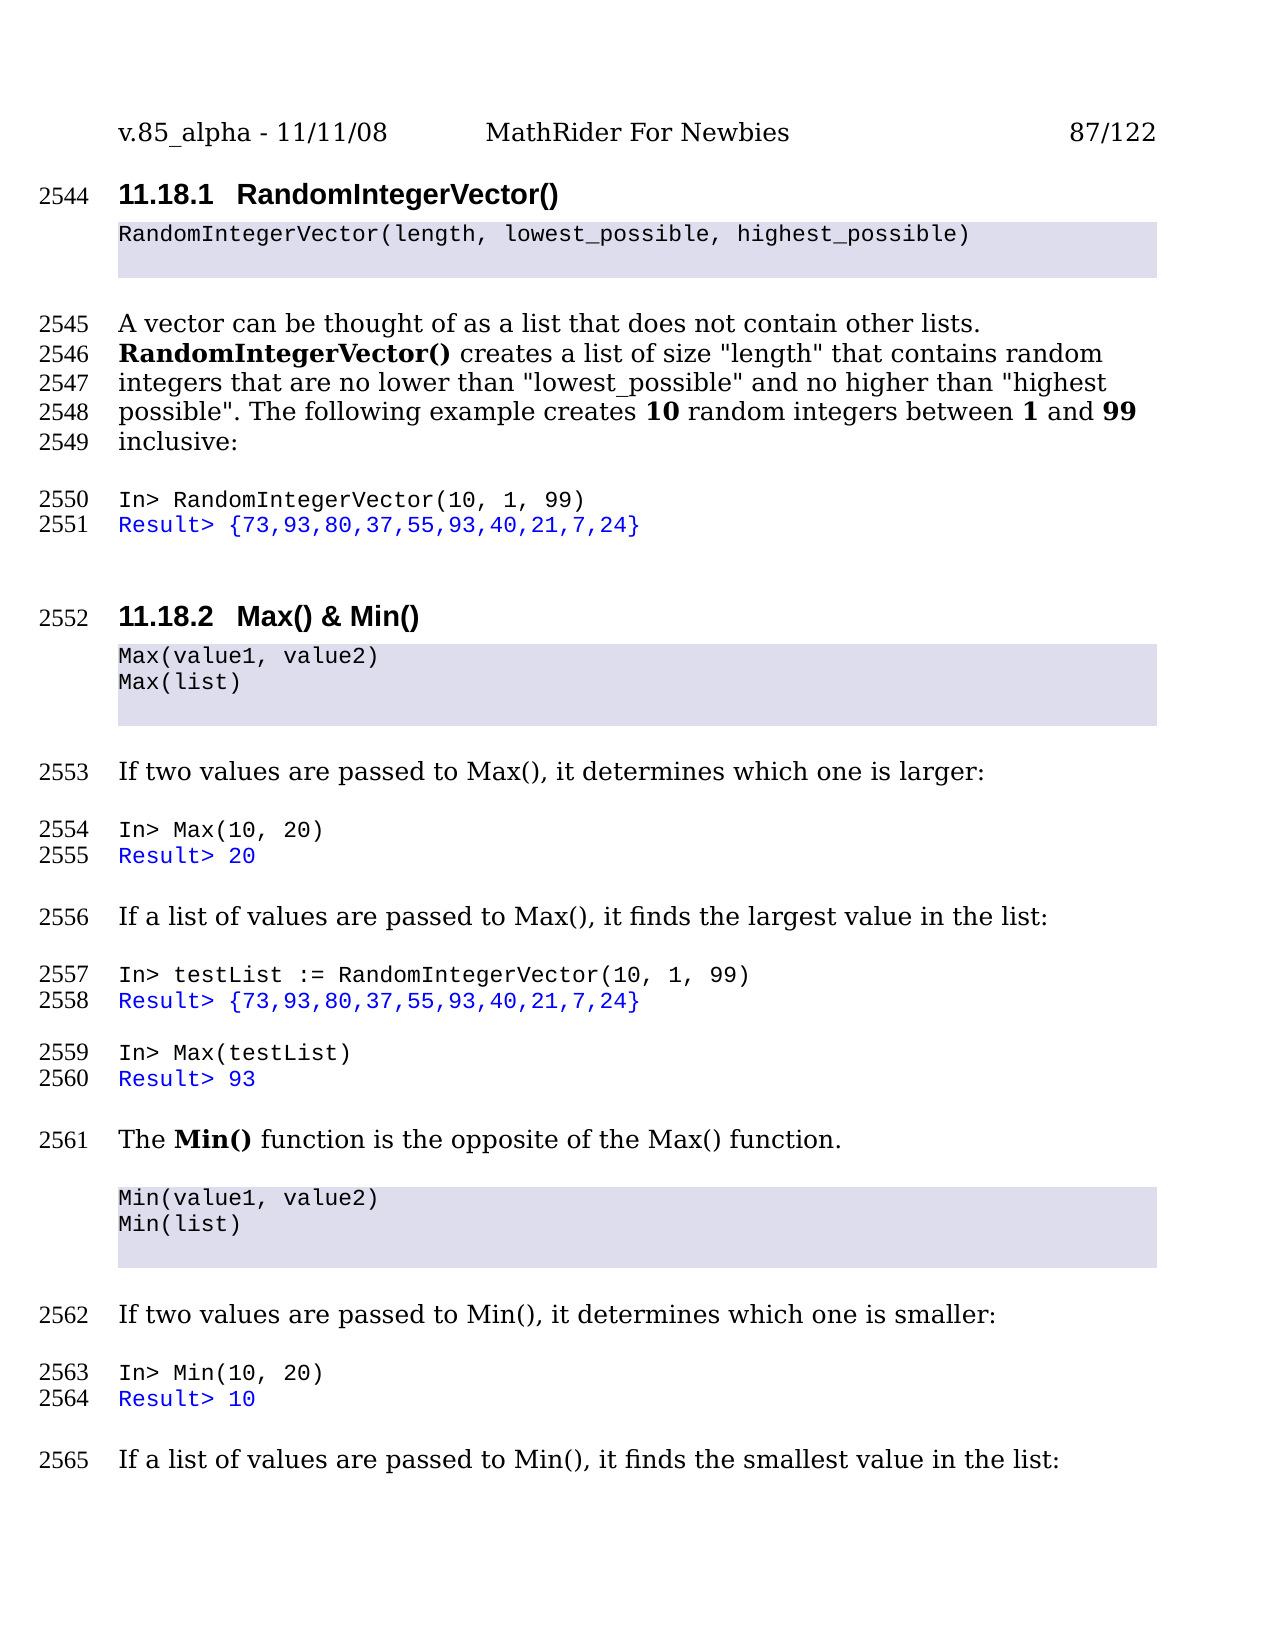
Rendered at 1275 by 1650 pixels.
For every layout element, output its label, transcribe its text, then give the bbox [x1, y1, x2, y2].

subtitle Max() & Min() [118, 599, 1157, 632]
text Result> 10 [118, 1387, 1157, 1413]
text In> RandomIntegerVector(10, 1, 99) [118, 488, 1157, 514]
text Result> 93 [118, 1067, 1157, 1093]
text In> Min(10, 20) [118, 1361, 1157, 1387]
subtitle RandomIntegerVector() [118, 177, 1157, 210]
text Result> 20 [118, 845, 1157, 871]
text If two values are passed to Max(), it determines which one is larger: [118, 758, 1157, 787]
text The Min() function is the opposite of the Max() function. [118, 1125, 1157, 1155]
table_header RandomIntegerVector(length, lowest_possible, highest_possible) [118, 222, 1157, 278]
text If a list of values are passed to Min(), it finds the smallest value in the list: [118, 1445, 1157, 1474]
text A vector can be thought of as a list that does not contain other lists. RandomIntegerVector() creates a list of size "length" that contains random integers that are no lower than "lowest_possible" and no higher than "highest possible". The following example creates 10 random integers between 1 and 99 inclusive: [118, 310, 1157, 456]
text In> Max(10, 20) [118, 819, 1157, 845]
text If two values are passed to Min(), it determines which one is smaller: [118, 1300, 1157, 1329]
table_header Max(value1, value2) Max(list) [118, 644, 1157, 726]
text Result> {73,93,80,37,55,93,40,21,7,24} [118, 990, 1157, 1016]
text If a list of values are passed to Max(), it finds the largest value in the list: [118, 903, 1157, 932]
text In> testList := RandomIntegerVector(10, 1, 99) [118, 964, 1157, 990]
table_header Min(value1, value2) Min(list) [118, 1187, 1157, 1268]
text Result> {73,93,80,37,55,93,40,21,7,24} [118, 514, 1157, 540]
text In> Max(testList) [118, 1042, 1157, 1067]
